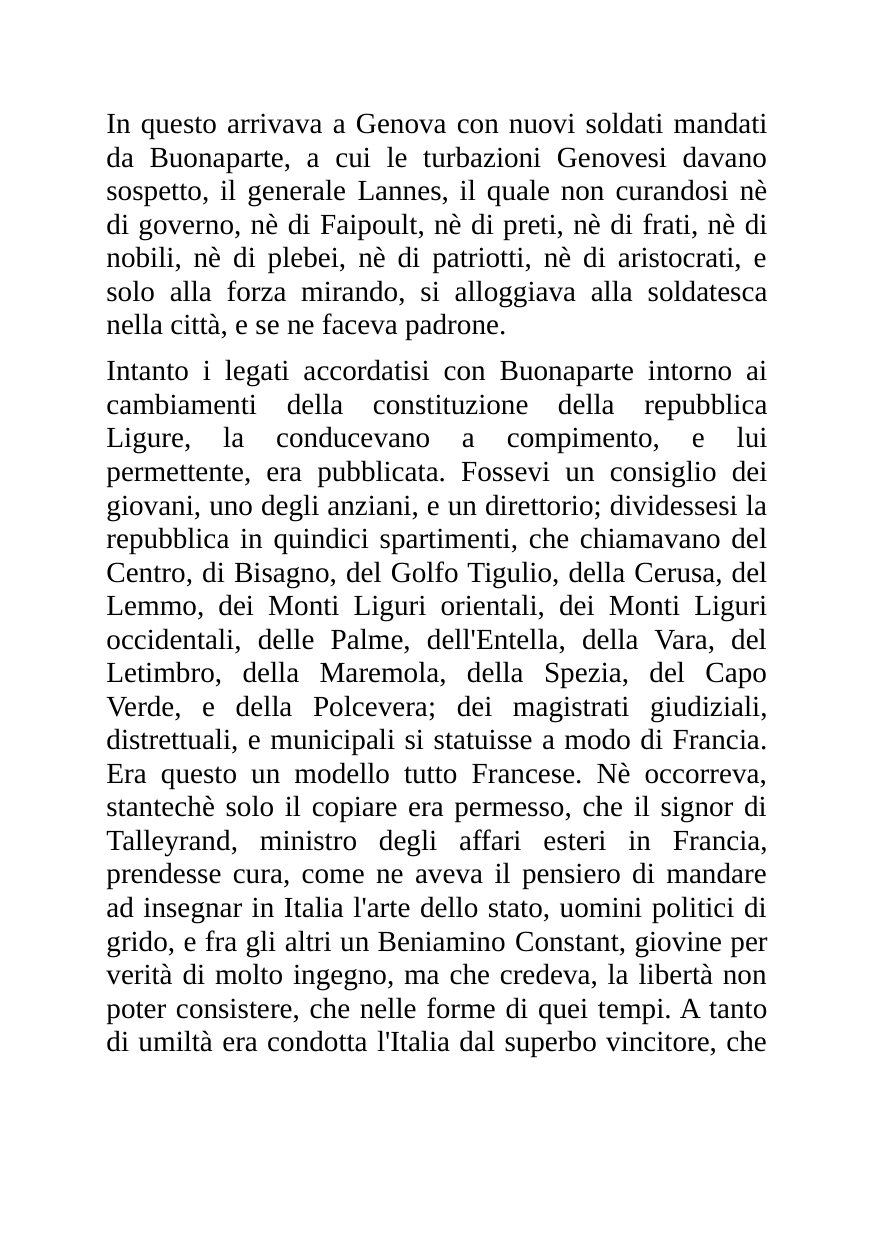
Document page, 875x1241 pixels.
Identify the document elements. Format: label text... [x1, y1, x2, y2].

text In questo arrivava a Genova con nuovi soldati mandati da Buonaparte, a cui le turbazioni Genovesi davano sospetto, il generale Lannes, il quale non curandosi nè di governo, nè di Faipoult, nè di preti, nè di frati, nè di nobili, nè di plebei, nè di patriotti, nè di aristocrati, e solo alla forza mirando, si alloggiava alla soldatesca nella città, e se ne faceva padrone. [106, 106, 768, 341]
text Intanto i legati accordatisi con Buonaparte intorno ai cambiamenti della constituzione della repubblica Ligure, la conducevano a compimento, e lui permettente, era pubblicata. Fossevi un consiglio dei giovani, uno degli anziani, e un direttorio; dividessesi la repubblica in quindici spartimenti, che chiamavano del Centro, di Bisagno, del Golfo Tigulio, della Cerusa, del Lemmo, dei Monti Liguri orientali, dei Monti Liguri occidentali, delle Palme, dell'Entella, della Vara, del Letimbro, della Maremola, della Spezia, del Capo Verde, e della Polcevera; dei magistrati giudiziali, distrettuali, e municipali si statuisse a modo di Francia. Era questo un modello tutto Francese. Nè occorreva, stantechè solo il copiare era permesso, che il signor di Talleyrand, ministro degli affari esteri in Francia, prendesse cura, come ne aveva il pensiero di mandare ad insegnar in Italia l'arte dello stato, uomini politici di grido, e fra gli altri un Beniamino Constant, giovine per verità di molto ingegno, ma che credeva, la libertà non poter consistere, che nelle forme di quei tempi. A tanto di umiltà era condotta l'Italia dal superbo vincitore, che [106, 353, 768, 1058]
